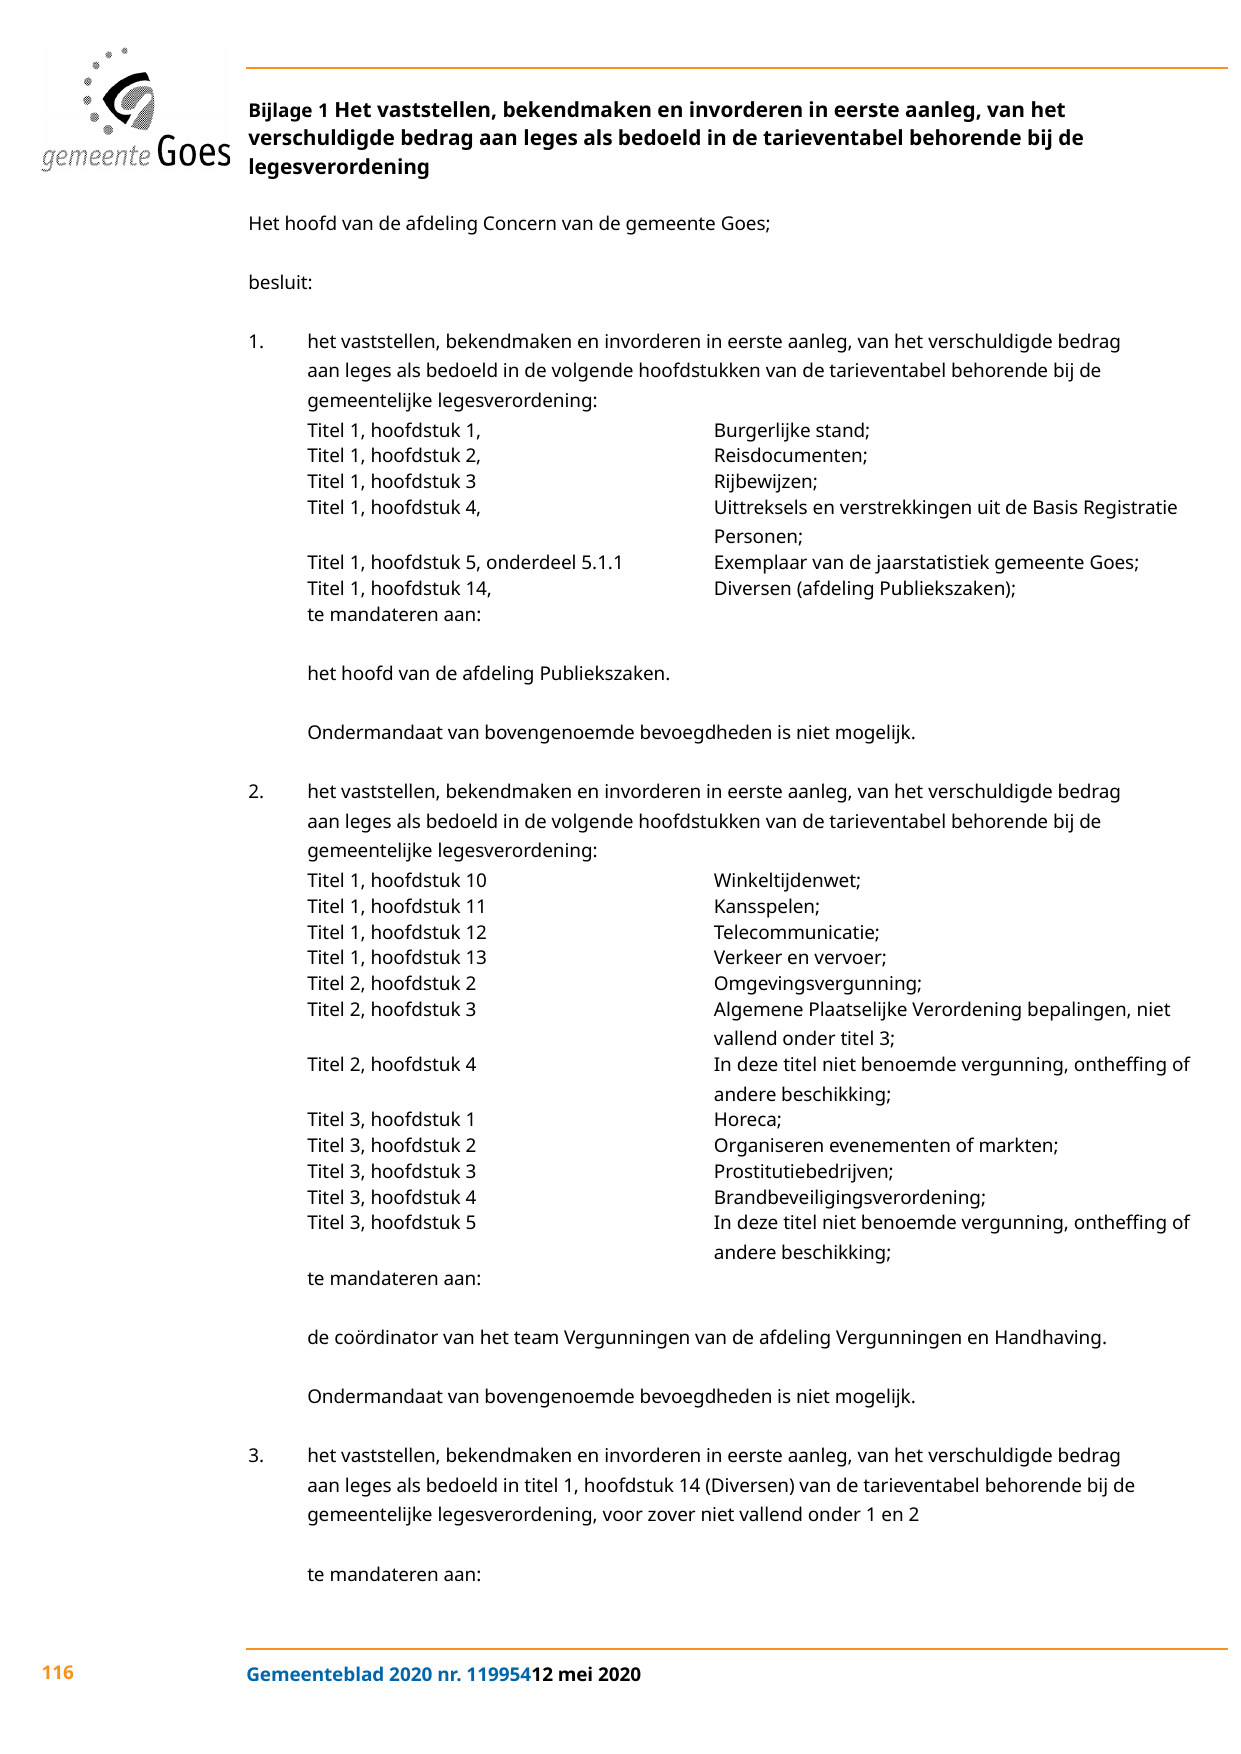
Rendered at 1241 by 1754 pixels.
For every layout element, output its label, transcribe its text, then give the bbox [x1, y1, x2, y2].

table_cell Titel 1, hoofdstuk 2, [307, 443, 714, 468]
table_cell Titel 3, hoofdstuk 3 [307, 1158, 714, 1184]
table_cell Kansspelen; [714, 893, 1211, 919]
table_cell Titel 1, hoofdstuk 5, onderdeel 5.1.1 [307, 550, 714, 575]
list de coördinator van het team Vergunningen van de afdeling Vergunningen en Handhaving. [248, 1324, 1152, 1350]
text Het hoofd van de afdeling Concern van de gemeente Goes; [248, 210, 1152, 236]
table_cell Titel 1, hoofdstuk 4, [307, 494, 714, 549]
text Bijlage 1 Het vaststellen, bekendmaken en invorderen in eerste aanleg, van het verschuldigde bedrag aan leges als bedoeld in de tarieventabel behorende bij de legesverordening [248, 95, 1152, 180]
table_cell Brandbeveiligingsverordening; [714, 1184, 1211, 1209]
table_cell Algemene Plaatselijke Verordening bepalingen, niet vallend onder titel 3; [714, 996, 1211, 1051]
table_cell Reisdocumenten; [714, 443, 1211, 468]
table_cell Titel 3, hoofdstuk 4 [307, 1184, 714, 1209]
table_cell Organiseren evenementen of markten; [714, 1133, 1211, 1158]
table_cell Diversen (afdeling Publiekszaken); [714, 575, 1211, 601]
list te mandateren aan: [248, 1265, 1152, 1291]
list het vaststellen, bekendmaken en invorderen in eerste aanleg, van het verschuldigde bedrag aan leges als bedoeld in de volgende hoofdstukken van de tarieventabel behorende bij de gemeentelijke legesverordening: [248, 328, 1152, 413]
table_cell Titel 2, hoofdstuk 2 [307, 970, 714, 996]
table_header Titel 1, hoofdstuk 10 [307, 868, 714, 893]
list te mandateren aan: [248, 601, 1152, 627]
table_cell Exemplaar van de jaarstatistiek gemeente Goes; [714, 550, 1211, 575]
list het hoofd van de afdeling Publiekszaken. [248, 660, 1152, 686]
table_cell Verkeer en vervoer; [714, 945, 1211, 970]
table_cell Prostitutiebedrijven; [714, 1158, 1211, 1184]
picture [41, 47, 231, 172]
table_cell Titel 2, hoofdstuk 3 [307, 996, 714, 1051]
text besluit: [248, 269, 1152, 295]
list Ondermandaat van bovengenoemde bevoegdheden is niet mogelijk. [248, 1383, 1152, 1409]
table_header Winkeltijdenwet; [714, 868, 1211, 893]
table_header Titel 1, hoofdstuk 1, [307, 417, 714, 443]
table_header Burgerlijke stand; [714, 417, 1211, 443]
table_cell Titel 1, hoofdstuk 13 [307, 945, 714, 970]
table_cell Titel 1, hoofdstuk 11 [307, 893, 714, 919]
table_cell Titel 3, hoofdstuk 1 [307, 1107, 714, 1132]
table_cell Titel 3, hoofdstuk 5 [307, 1210, 714, 1265]
table_cell Horeca; [714, 1107, 1211, 1132]
table_cell Titel 1, hoofdstuk 12 [307, 919, 714, 944]
list het vaststellen, bekendmaken en invorderen in eerste aanleg, van het verschuldigde bedrag aan leges als bedoeld in de volgende hoofdstukken van de tarieventabel behorende bij de gemeentelijke legesverordening: [248, 778, 1152, 863]
table_cell Telecommunicatie; [714, 919, 1211, 944]
table_cell Titel 1, hoofdstuk 14, [307, 575, 714, 601]
table_cell Titel 3, hoofdstuk 2 [307, 1133, 714, 1158]
table_cell Titel 1, hoofdstuk 3 [307, 469, 714, 494]
list te mandateren aan: [248, 1561, 1152, 1587]
table_cell Uittreksels en verstrekkingen uit de Basis Registratie Personen; [714, 494, 1211, 549]
table_cell In deze titel niet benoemde vergunning, ontheffing of andere beschikking; [714, 1210, 1211, 1265]
table_cell In deze titel niet benoemde vergunning, ontheffing of andere beschikking; [714, 1051, 1211, 1107]
list Ondermandaat van bovengenoemde bevoegdheden is niet mogelijk. [248, 719, 1152, 745]
table_cell Rijbewijzen; [714, 469, 1211, 494]
table_cell Omgevingsvergunning; [714, 970, 1211, 996]
list het vaststellen, bekendmaken en invorderen in eerste aanleg, van het verschuldigde bedrag aan leges als bedoeld in titel 1, hoofdstuk 14 (Diversen) van de tarieventabel behorende bij de gemeentelijke legesverordening, voor zover niet vallend onder 1 en 2 [248, 1442, 1152, 1527]
table_cell Titel 2, hoofdstuk 4 [307, 1051, 714, 1107]
